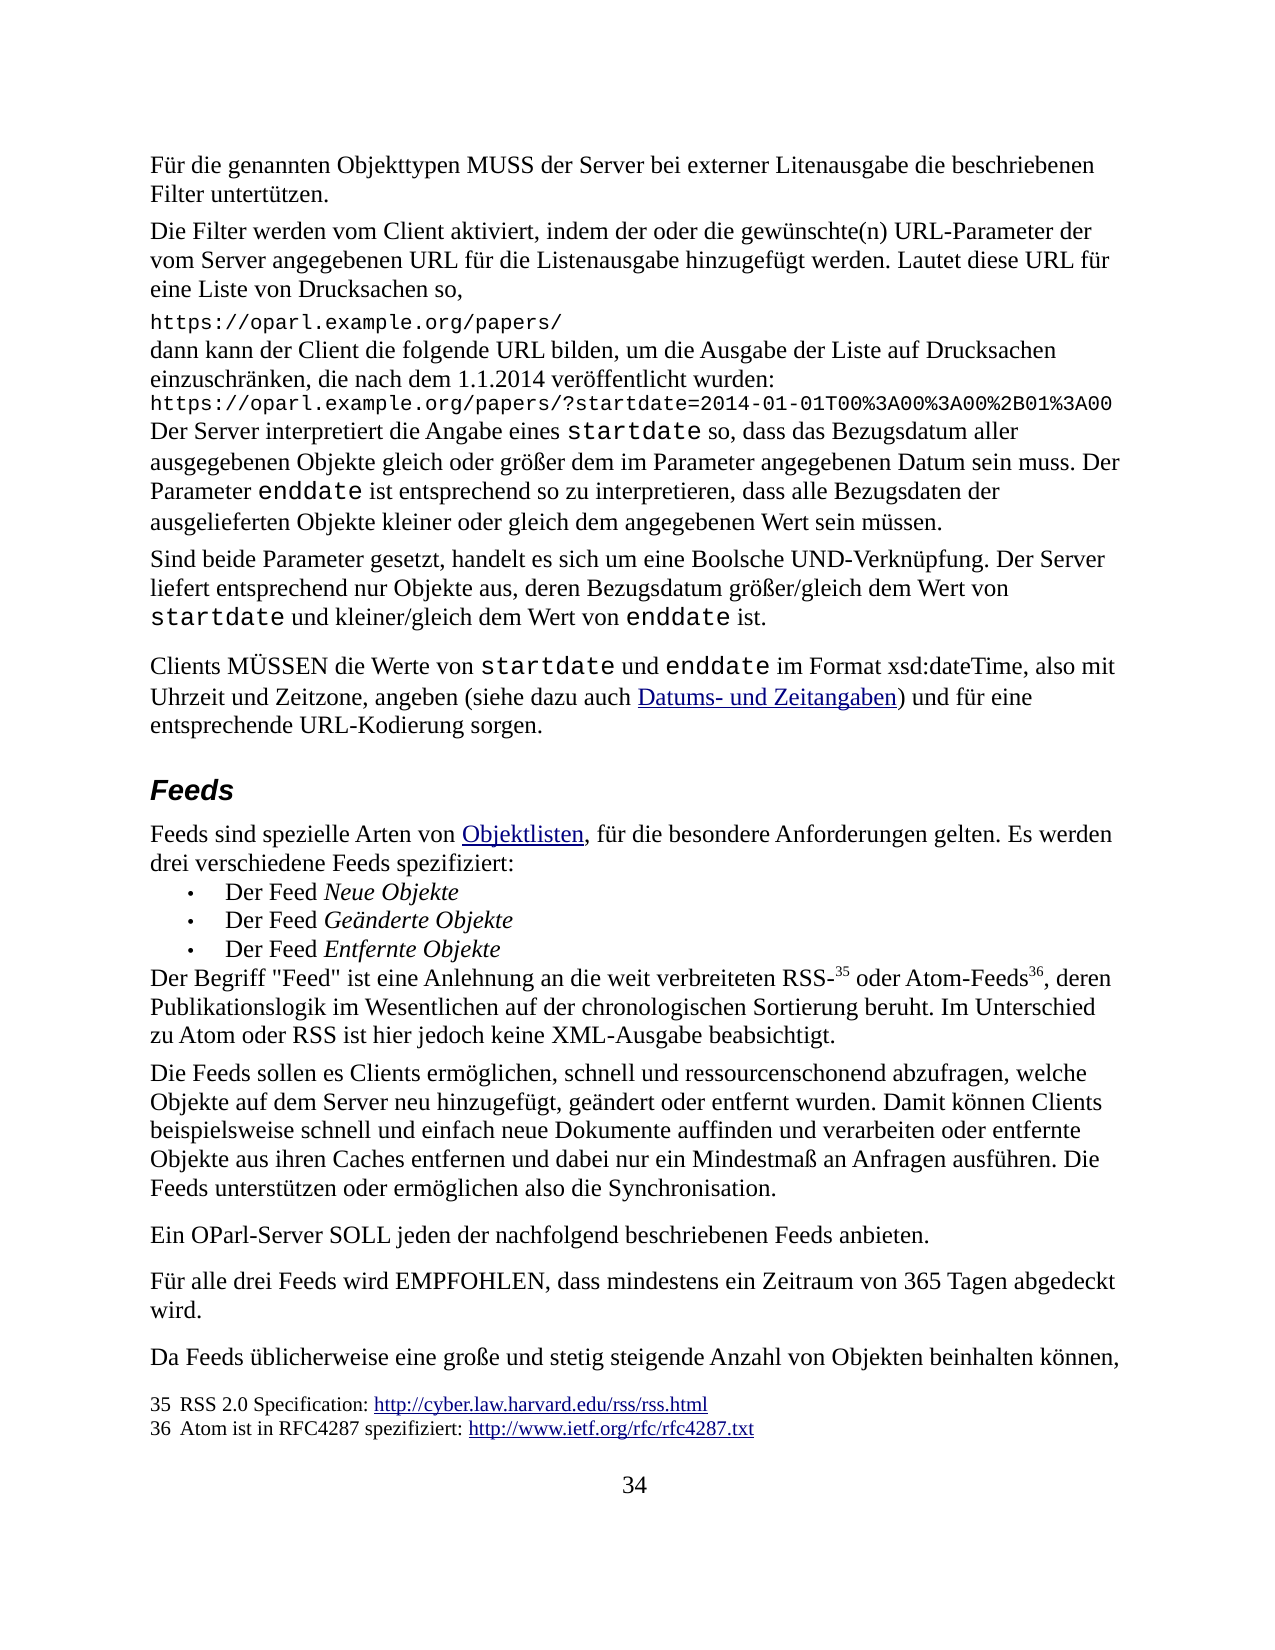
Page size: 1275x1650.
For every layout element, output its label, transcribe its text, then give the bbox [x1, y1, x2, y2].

subtitle Feeds [150, 773, 1125, 807]
text Die Feeds sollen es Clients ermöglichen, schnell und ressourcenschonend abzufragen, welche Objekte auf dem Server neu hinzugefügt, geändert oder entfernt wurden. Damit können Clients beispielsweise schnell und einfach neue Dokumente auffinden und verarbeiten oder entfernte Objekte aus ihren Caches entfernen und dabei nur ein Mindestmaß an Anfragen ausführen. Die Feeds unterstützen oder ermöglichen also die Synchronisation. [150, 1058, 1125, 1202]
text Für die genannten Objekttypen MUSS der Server bei externer Litenausgabe die beschriebenen Filter untertützen. [150, 150, 1125, 207]
text Für alle drei Feeds wird EMPFOHLEN, dass mindestens ein Zeitraum von 365 Tagen abgedeckt wird. [150, 1266, 1125, 1324]
text https://oparl.example.org/papers/?startdate=2014-01-01T00%3A00%3A00%2B01%3A00 [150, 393, 1125, 416]
text Die Filter werden vom Client aktiviert, indem der oder die gewünschte(n) URL-Parameter der vom Server angegebenen URL für die Listenausgabe hinzugefügt werden. Lautet diese URL für eine Liste von Drucksachen so, [150, 216, 1125, 303]
text Da Feeds üblicherweise eine große und stetig steigende Anzahl von Objekten beinhalten können, [150, 1342, 1125, 1371]
text Clients MÜSSEN die Werte von startdate und enddate im Format xsd:dateTime, also mit Uhrzeit und Zeitzone, angeben (siehe dazu auch Datums- und Zeitangaben) und für eine entsprechende URL-Kodierung sorgen. [150, 651, 1125, 739]
text Sind beide Parameter gesetzt, handelt es sich um eine Boolsche UND-Verknüpfung. Der Server liefert entsprechend nur Objekte aus, deren Bezugsdatum größer/gleich dem Wert von startdate und kleiner/gleich dem Wert von enddate ist. [150, 544, 1125, 633]
text dann kann der Client die folgende URL bilden, um die Ausgabe der Liste auf Drucksachen einzuschränken, die nach dem 1.1.2014 veröffentlicht wurden: [150, 335, 1125, 393]
text Ein OParl-Server SOLL jeden der nachfolgend beschriebenen Feeds anbieten. [150, 1220, 1125, 1248]
text Der Begriff "Feed" ist eine Anlehnung an die weit verbreiteten RSS- oder Atom-Feeds, deren Publikationslogik im Wesentlichen auf der chronologischen Sortierung beruht. Im Unterschied zu Atom oder RSS ist hier jedoch keine XML-Ausgabe beabsichtigt. [150, 963, 1125, 1049]
text https://oparl.example.org/papers/ [150, 312, 1125, 335]
list Der Feed Geänderte Objekte [187, 905, 1125, 934]
text Atom ist in RFC4287 spezifiziert: http://www.ietf.org/rfc/rfc4287.txt [150, 1416, 1125, 1440]
list Der Feed Entfernte Objekte [187, 934, 1125, 963]
text RSS 2.0 Specification: http://cyber.law.harvard.edu/rss/rss.html [150, 1392, 1125, 1416]
text Feeds sind spezielle Arten von Objektlisten, für die besondere Anforderungen gelten. Es werden drei verschiedene Feeds spezifiziert: [150, 819, 1125, 877]
text Der Server interpretiert die Angabe eines startdate so, dass das Bezugsdatum aller ausgegebenen Objekte gleich oder größer dem im Parameter angegebenen Datum sein muss. Der Parameter enddate ist entsprechend so zu interpretieren, dass alle Bezugsdaten der ausgelieferten Objekte kleiner oder gleich dem angegebenen Wert sein müssen. [150, 416, 1125, 536]
list Der Feed Neue Objekte [187, 877, 1125, 905]
